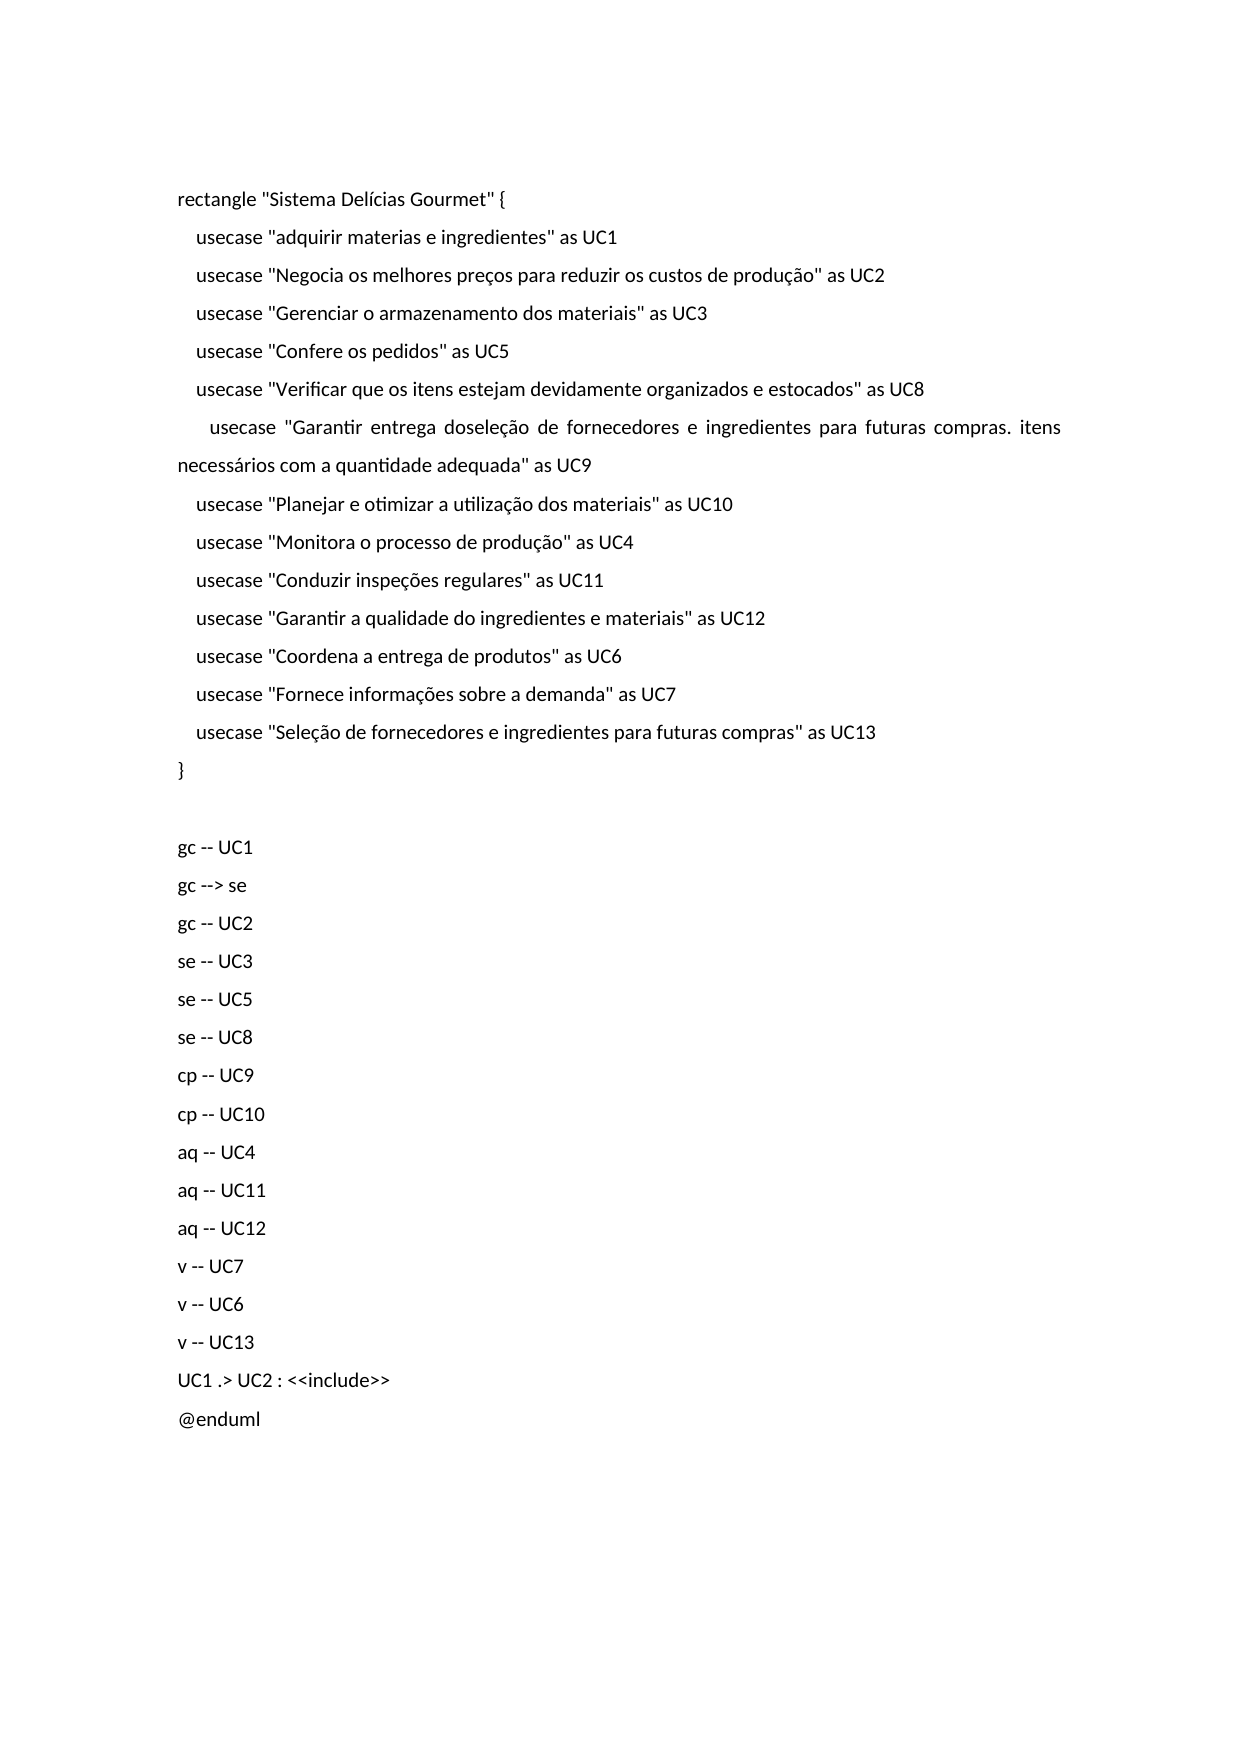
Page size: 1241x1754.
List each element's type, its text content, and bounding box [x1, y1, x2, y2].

text se -- UC5 [177, 986, 1063, 1012]
text se -- UC8 [177, 1024, 1063, 1050]
text usecase "Gerenciar o armazenamento dos materiais" as UC3 [177, 300, 1063, 326]
text usecase "Negocia os melhores preços para reduzir os custos de produção" as UC2 [177, 262, 1063, 287]
text aq -- UC11 [177, 1177, 1063, 1202]
text usecase "adquirir materias e ingredientes" as UC1 [177, 224, 1063, 249]
text cp -- UC9 [177, 1063, 1063, 1088]
text usecase "Confere os pedidos" as UC5 [177, 338, 1063, 364]
text usecase "Fornece informações sobre a demanda" as UC7 [177, 681, 1063, 707]
text aq -- UC12 [177, 1215, 1063, 1241]
text v -- UC7 [177, 1253, 1063, 1279]
text gc --> se [177, 872, 1063, 897]
text gc -- UC2 [177, 910, 1063, 936]
text v -- UC13 [177, 1329, 1063, 1355]
text } [177, 758, 1063, 783]
text usecase "Coordena a entrega de produtos" as UC6 [177, 643, 1063, 669]
text v -- UC6 [177, 1291, 1063, 1317]
text usecase "Verificar que os itens estejam devidamente organizados e estocados" as UC8 [177, 376, 1063, 402]
text usecase "Monitora o processo de produção" as UC4 [177, 529, 1063, 554]
text usecase "Conduzir inspeções regulares" as UC11 [177, 567, 1063, 592]
text usecase "Seleção de fornecedores e ingredientes para futuras compras" as UC13 [177, 719, 1063, 745]
text gc -- UC1 [177, 834, 1063, 859]
text se -- UC3 [177, 948, 1063, 974]
text usecase "Planejar e otimizar a utilização dos materiais" as UC10 [177, 491, 1063, 516]
text usecase "Garantir a qualidade do ingredientes e materiais" as UC12 [177, 605, 1063, 631]
text UC1 .> UC2 : <<include>> [177, 1368, 1063, 1393]
text @enduml [177, 1406, 1063, 1431]
text cp -- UC10 [177, 1101, 1063, 1126]
text aq -- UC4 [177, 1139, 1063, 1164]
text rectangle "Sistema Delícias Gourmet" { [177, 186, 1063, 211]
text usecase "Garantir entrega doseleção de fornecedores e ingredientes para futuras compras. itens necessários com a quantidade adequada" as UC9 [177, 414, 1063, 478]
